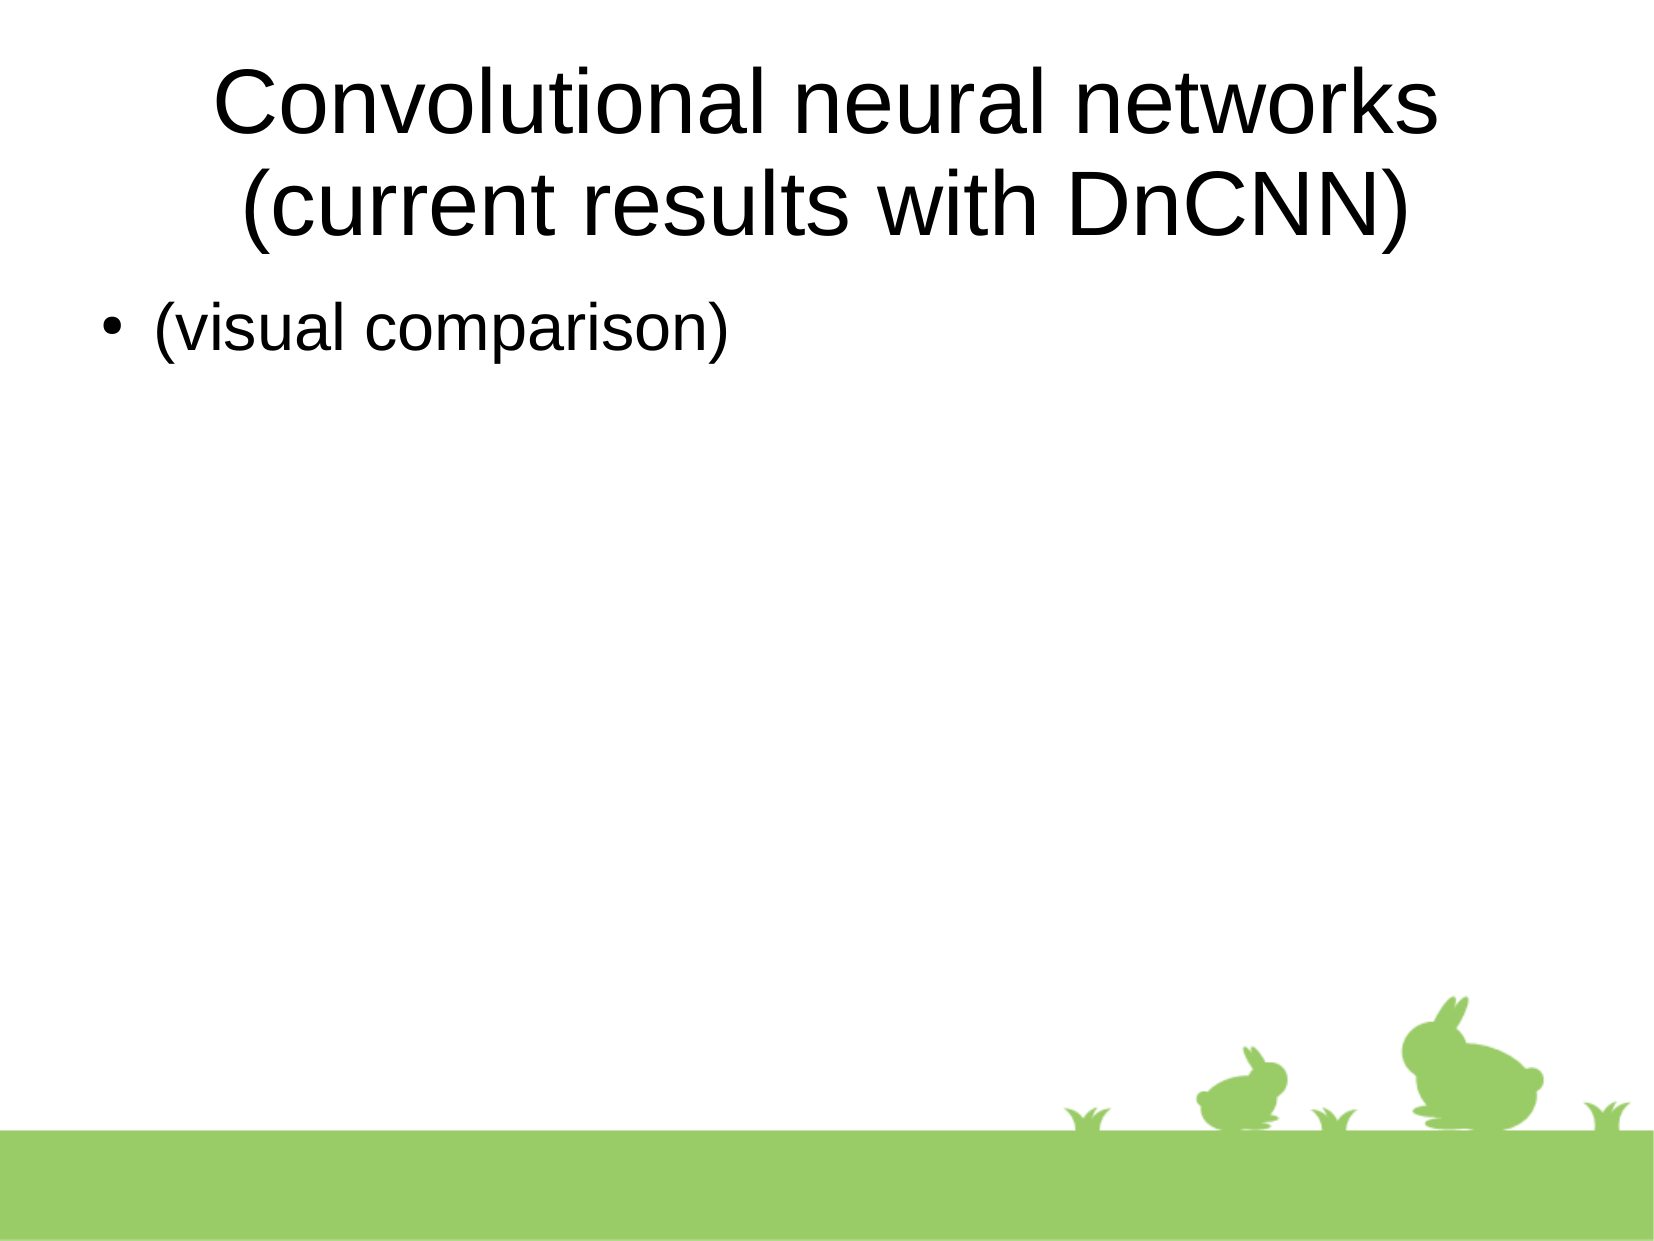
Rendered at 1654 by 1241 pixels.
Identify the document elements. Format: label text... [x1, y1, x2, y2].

picture [0, 0, 1654, 1241]
title Convolutional neural networks (current results with DnCNN) [82, 49, 1571, 257]
list (visual comparison) [82, 290, 1571, 1010]
